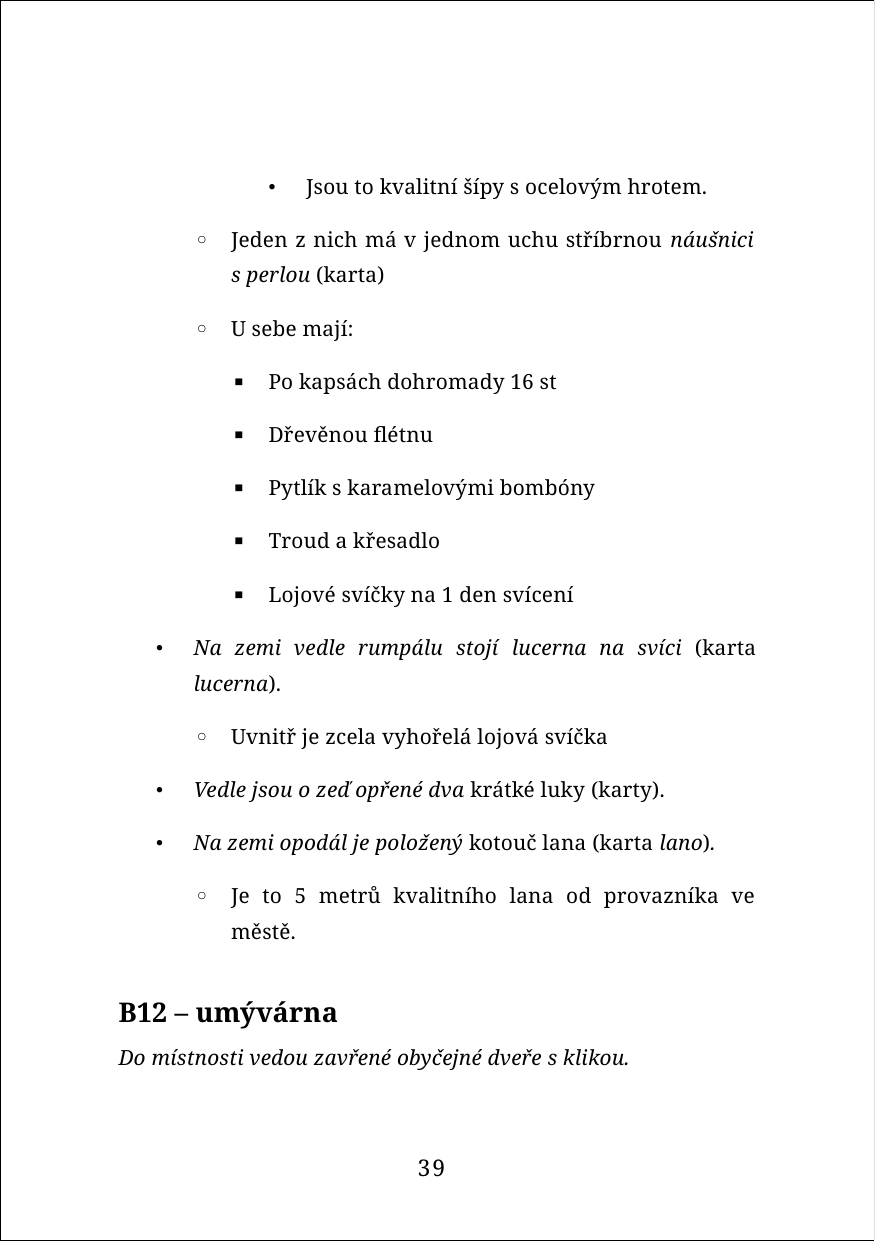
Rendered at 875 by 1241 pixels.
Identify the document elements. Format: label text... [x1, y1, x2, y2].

list Pytlík s karamelovými bombóny [231, 473, 756, 502]
list Troud a křesadlo [231, 527, 756, 555]
list Na zemi opodál je položený kotouč lana (karta lano). [156, 828, 756, 857]
list Jsou to kvalitní šípy s ocelovým hrotem. [268, 172, 756, 200]
list Je to 5 metrů kvalitního lana od provazníka ve městě. [193, 882, 756, 946]
list Lojové svíčky na 1 den svícení [231, 580, 756, 608]
list Jeden z nich má v jednom uchu stříbrnou náušnici s perlou (karta) [193, 225, 756, 289]
subtitle B12 – umývárna [118, 994, 756, 1031]
text Do místnosti vedou zavřené obyčejné dveře s klikou. [118, 1043, 756, 1071]
list U sebe mají: [193, 314, 756, 342]
list Po kapsách dohromady 16 st [231, 367, 756, 395]
list Uvnitř je zcela vyhořelá lojová svíčka [193, 722, 756, 750]
list Vedle jsou o zeď opřené dva krátké luky (karty). [156, 775, 756, 803]
list Dřevěnou flétnu [231, 420, 756, 449]
list Na zemi vedle rumpálu stojí lucerna na svíci (karta lucerna). [156, 633, 756, 697]
